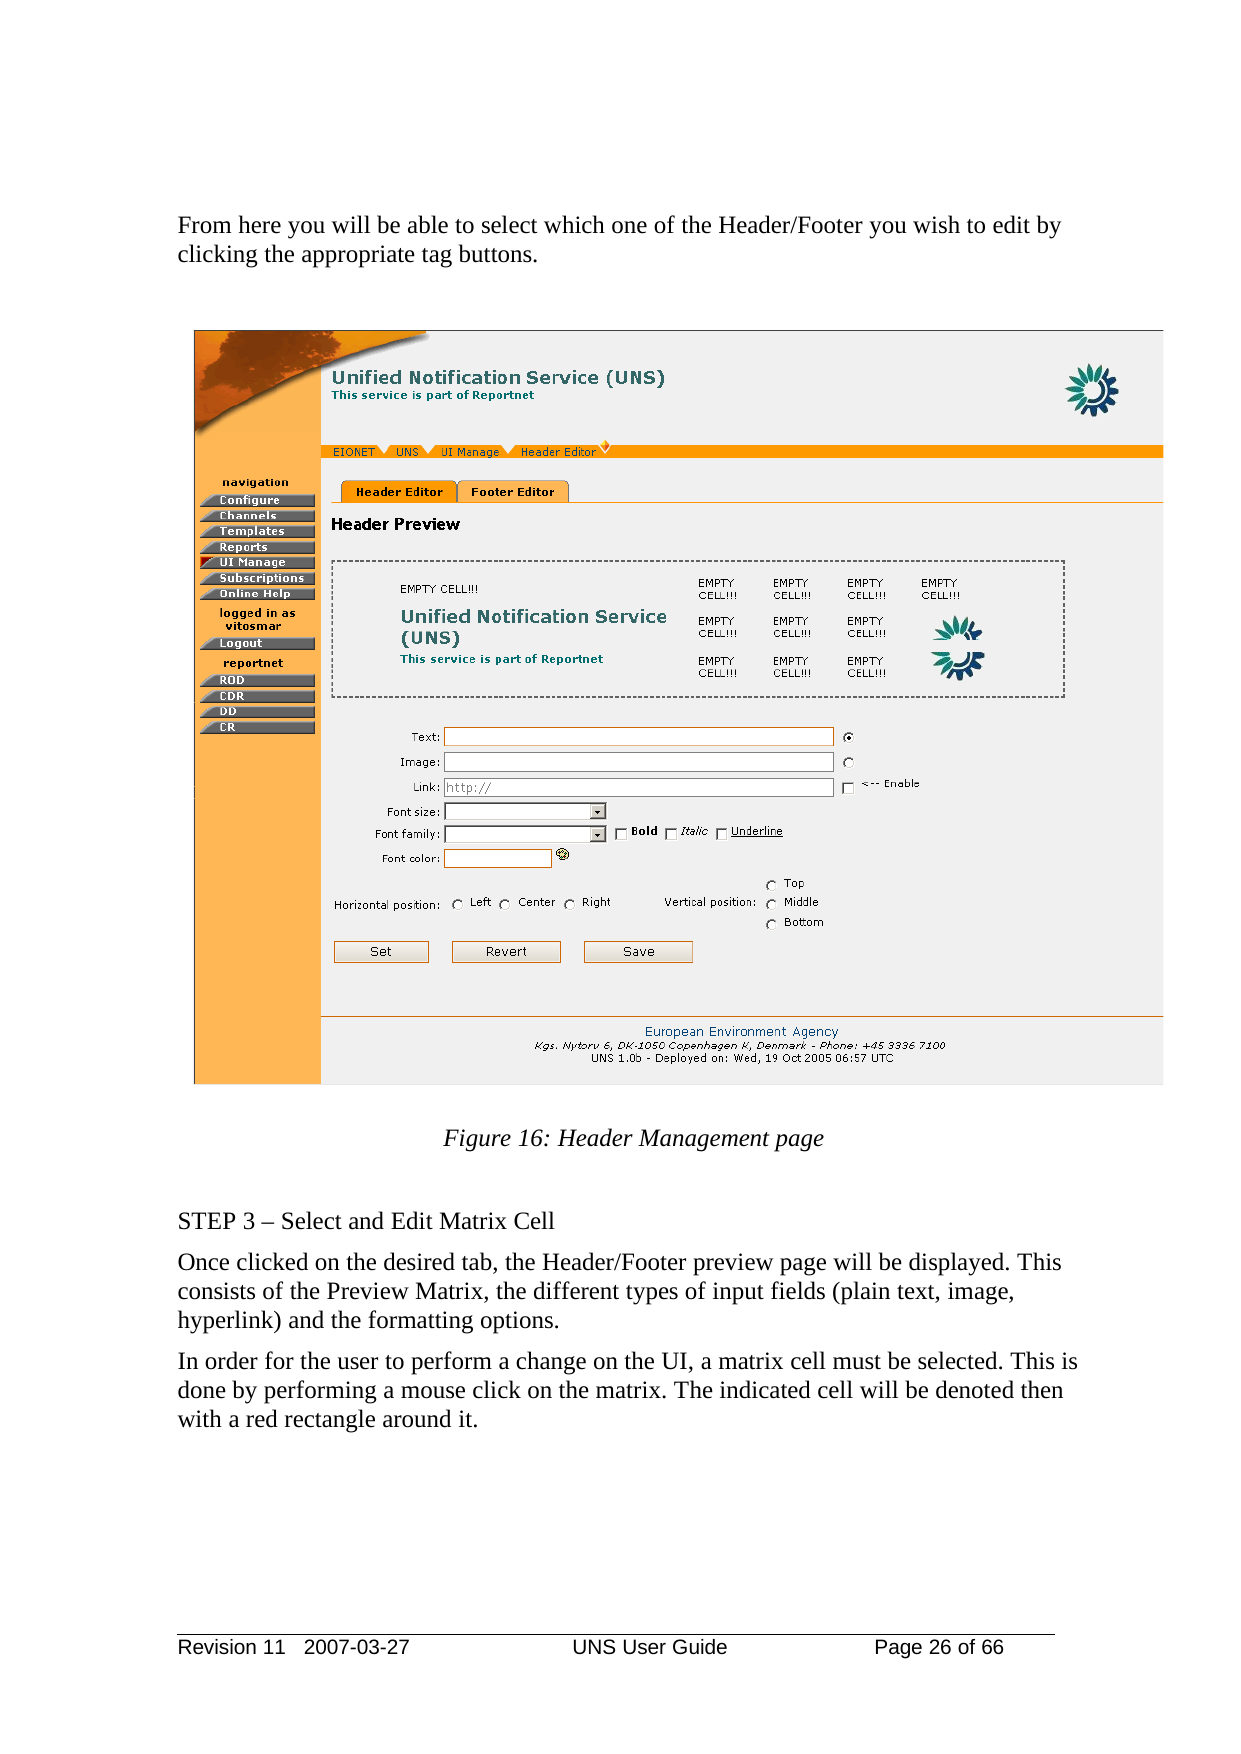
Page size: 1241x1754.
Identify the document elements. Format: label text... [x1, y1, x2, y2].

text From here you will be able to select which one of the Header/Footer you wish to edit by clicking the appropriate tag buttons. [177, 210, 1092, 268]
text In order for the user to perform a change on the UI, a matrix cell must be selected. This is done by performing a mouse click on the matrix. The indicated cell will be denoted then with a red rectangle around it. [177, 1346, 1092, 1433]
picture [193, 330, 1164, 1085]
text Figure 16: Header Management page [177, 1123, 1092, 1152]
text Once clicked on the desired tab, the Header/Footer preview page will be displayed. This consists of the Preview Matrix, the different types of input fields (plain text, image, hyperlink) and the formatting options. [177, 1247, 1092, 1334]
text STEP 3 – Select and Edit Matrix Cell [177, 1206, 1092, 1235]
